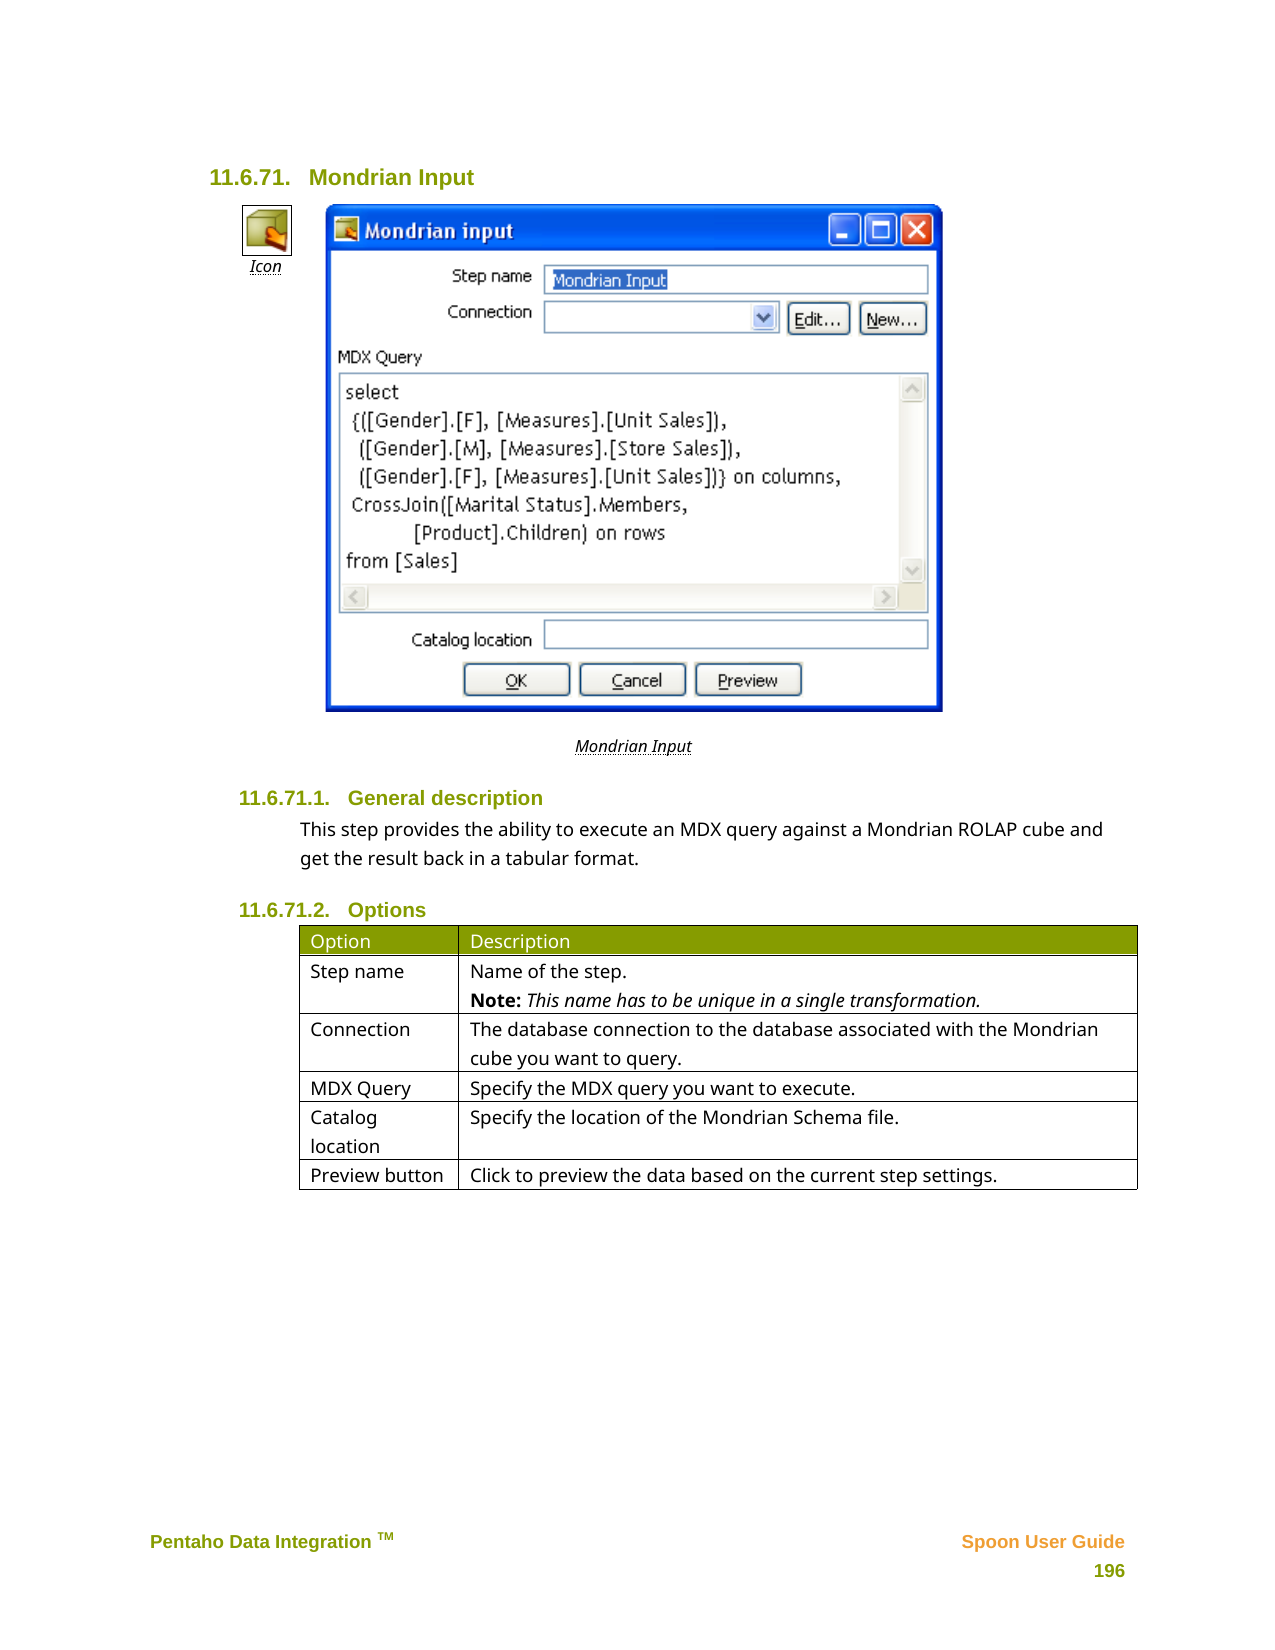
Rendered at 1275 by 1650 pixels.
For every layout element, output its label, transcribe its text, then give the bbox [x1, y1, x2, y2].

table_cell Specify the location of the Mondrian Schema file. [459, 1102, 1137, 1159]
table_cell Step name [300, 956, 458, 1013]
subtitle Mondrian Input [209, 157, 1125, 192]
table_cell Name of the step. Note: This name has to be unique in a single transformation. [459, 956, 1137, 1013]
picture [244, 208, 289, 252]
table_cell Catalog location [300, 1102, 458, 1159]
table_cell MDX Query [300, 1072, 458, 1101]
subtitle Options [239, 890, 1125, 925]
table_cell Preview button [300, 1160, 458, 1188]
text Icon [241, 254, 292, 278]
text Mondrian Input [326, 735, 943, 757]
table_header Description [459, 926, 1137, 954]
picture [325, 204, 943, 712]
table_cell Connection [300, 1014, 458, 1071]
table_cell The database connection to the database associated with the Mondrian cube you want to query. [459, 1014, 1137, 1071]
table_header Option [300, 926, 458, 954]
table_cell Click to preview the data based on the current step settings. [459, 1160, 1137, 1188]
table_cell Specify the MDX query you want to execute. [459, 1072, 1137, 1101]
subtitle General description [239, 777, 1125, 812]
text This step provides the ability to execute an MDX query against a Mondrian ROLAP cube and get the result back in a tabular format. [300, 813, 1125, 871]
